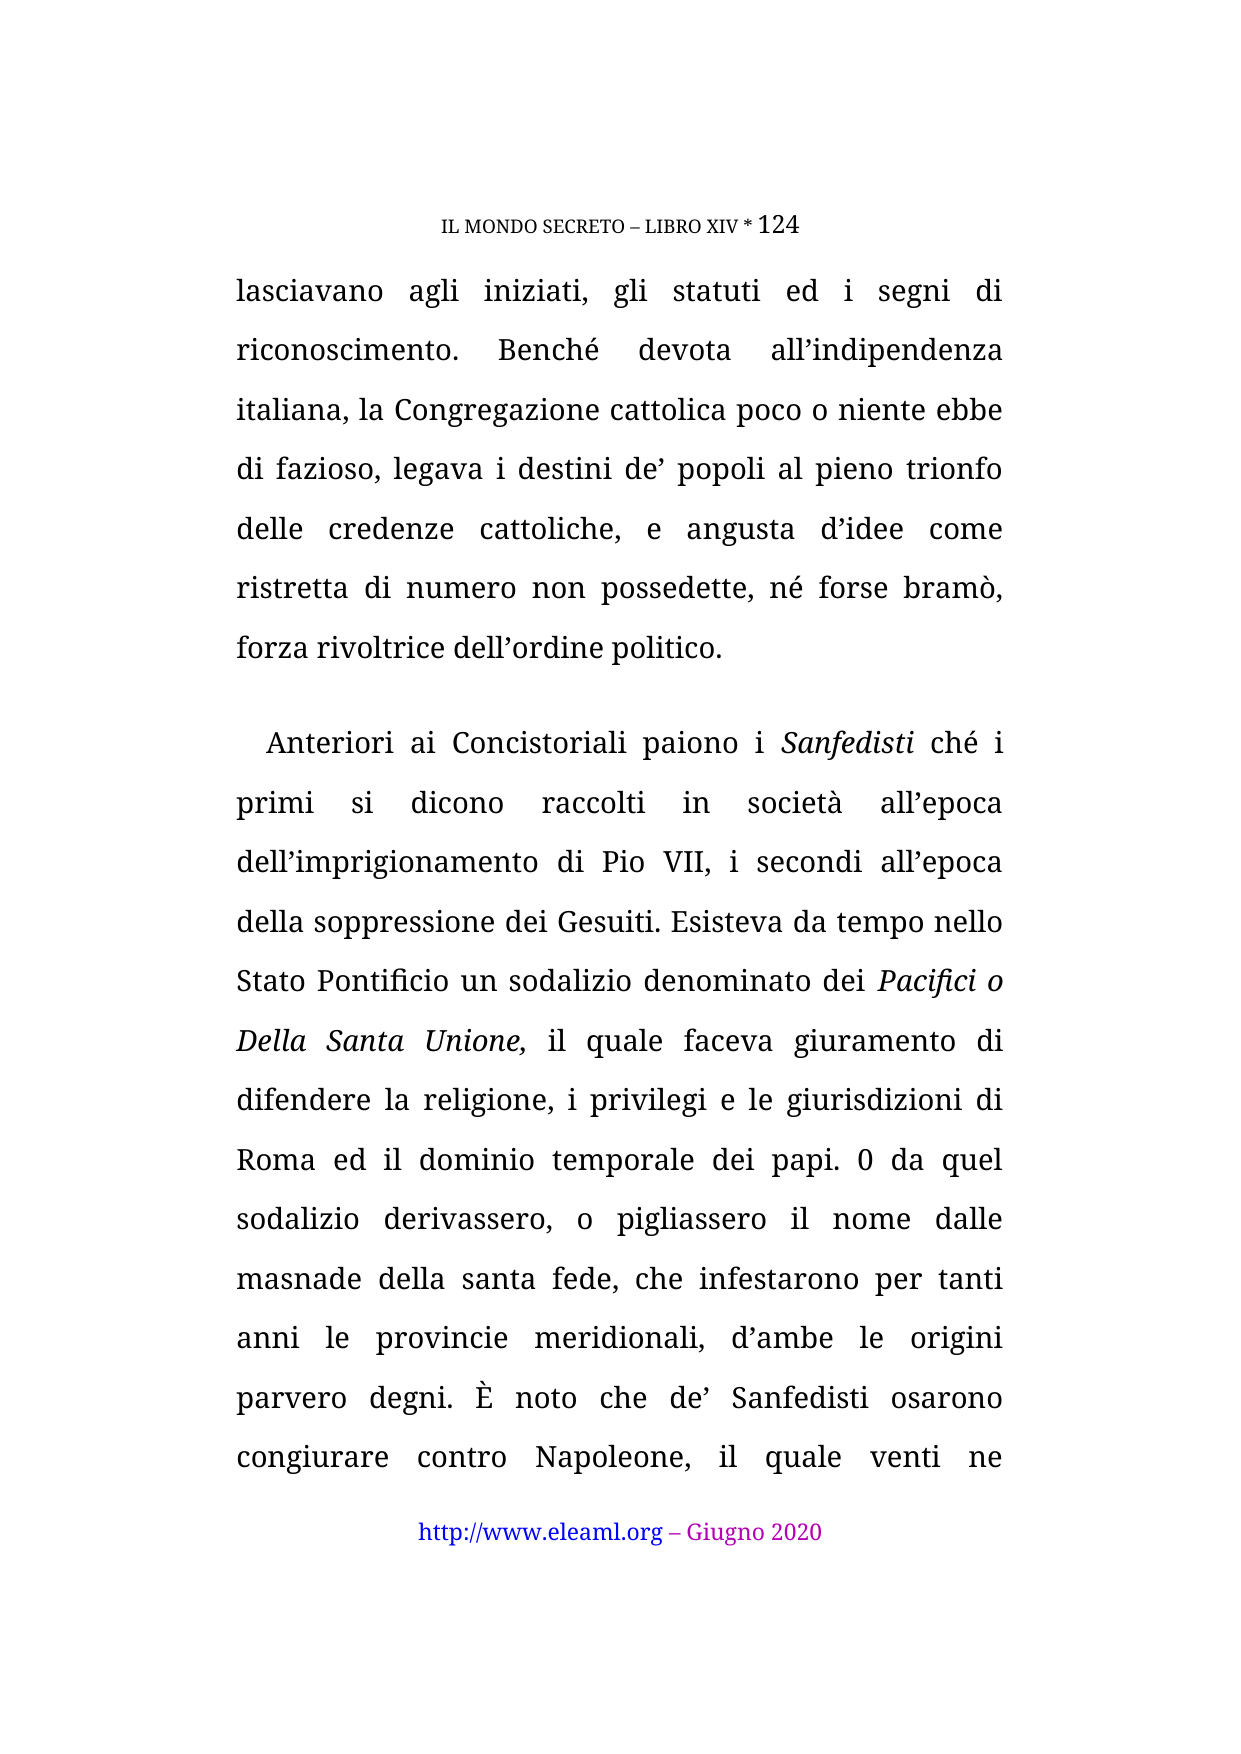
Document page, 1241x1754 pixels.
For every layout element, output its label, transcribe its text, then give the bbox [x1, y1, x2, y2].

text Anteriori ai Concistoriali paiono i Sanfedisti ché i primi si dicono raccolti in società all’epoca dell’imprigionamento di Pio VII, i secondi all’epoca della soppressione dei Gesuiti. Esisteva da tempo nello Stato Pontificio un sodalizio denominato dei Pacifici o Della Santa Unione, il quale faceva giuramento di difendere la religione, i privilegi e le giurisdizioni di Roma ed il dominio temporale dei papi. 0 da quel sodalizio derivassero, o pigliassero il nome dalle masnade della santa fede, che infestarono per tanti anni le provincie meridionali, d’ambe le origini parvero degni. È noto che de’ Sanfedisti osarono congiurare contro Napoleone, il quale venti ne [236, 723, 1004, 1476]
text lasciavano agli iniziati, gli statuti ed i segni di riconoscimento. Benché devota all’indipendenza italiana, la Congregazione cattolica poco o niente ebbe di fazioso, legava i destini de’ popoli al pieno trionfo delle credenze cattoliche, e angusta d’idee come ristretta di numero non possedette, né forse bramò, forza rivoltrice dell’ordine politico. [236, 270, 1004, 667]
